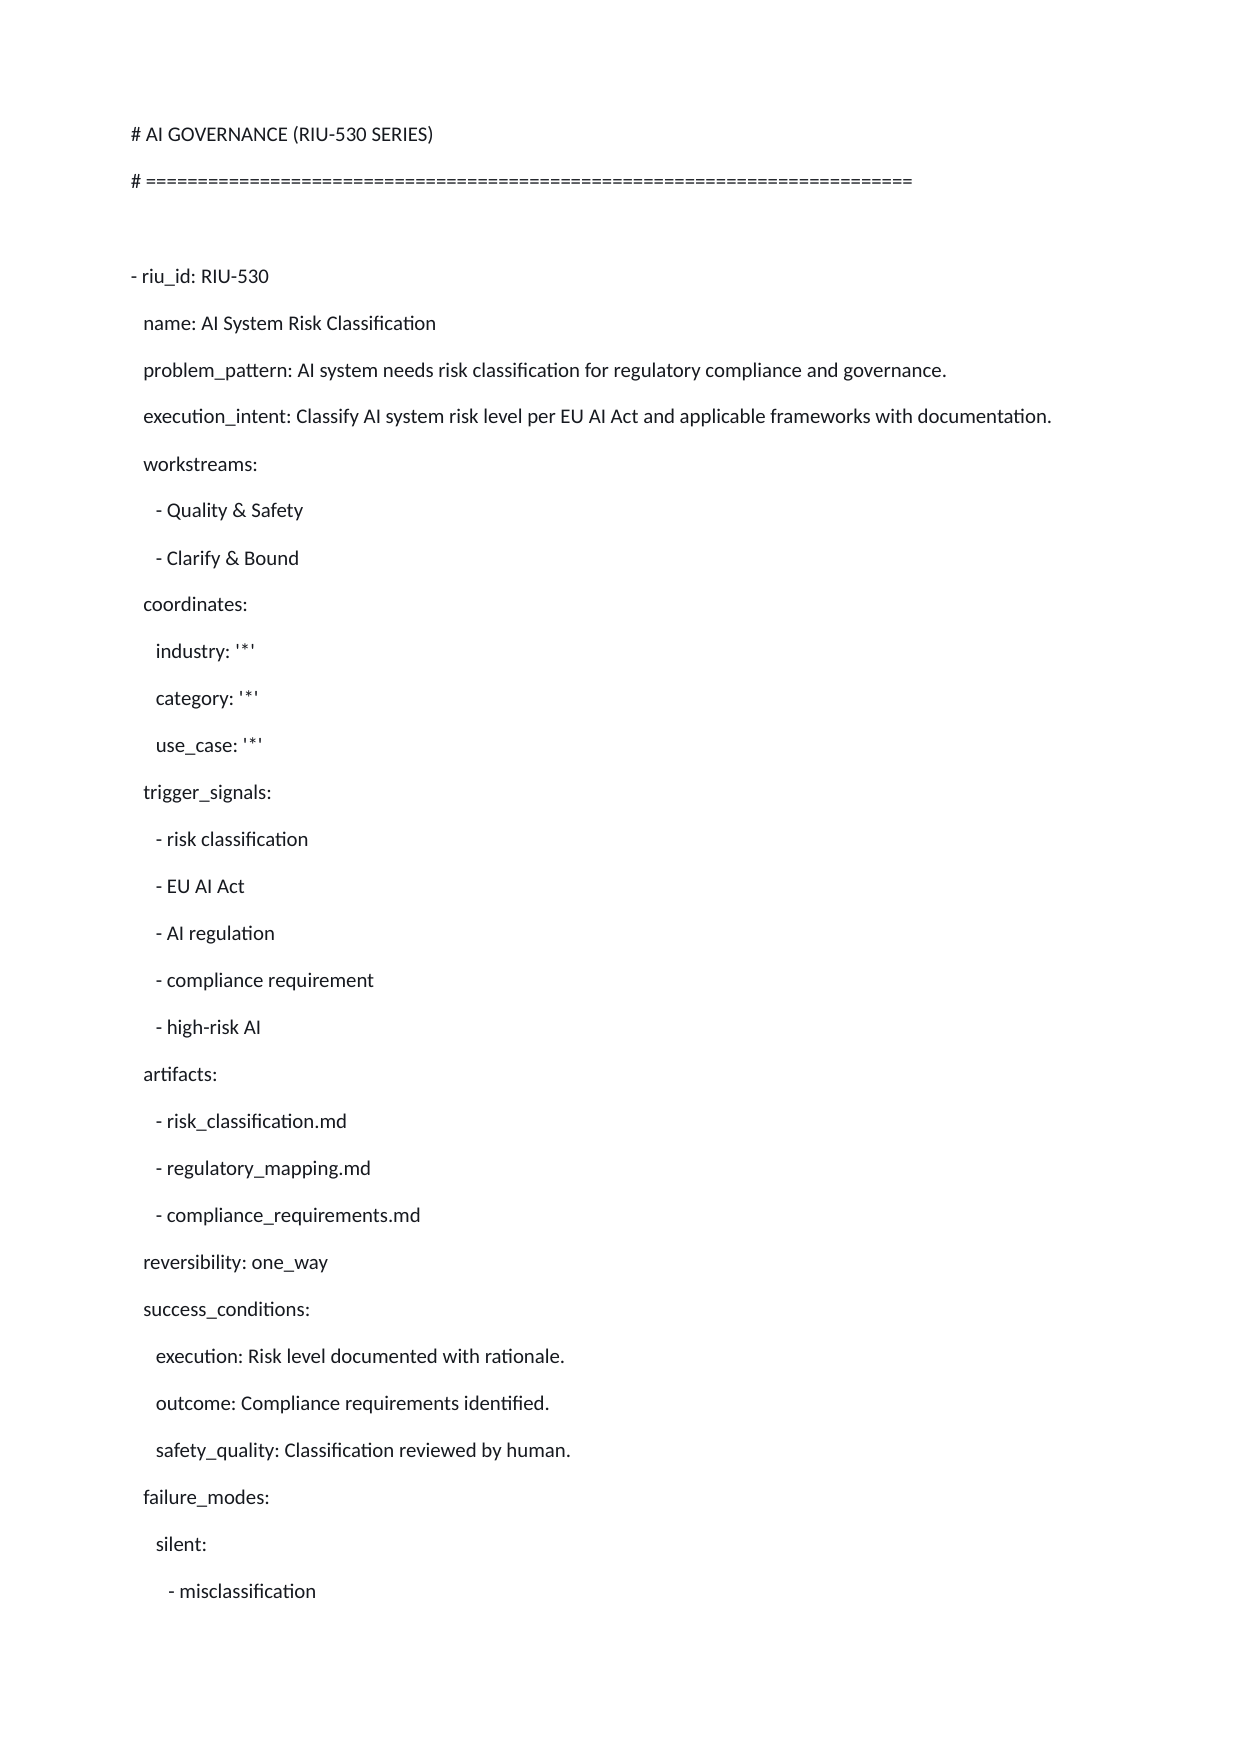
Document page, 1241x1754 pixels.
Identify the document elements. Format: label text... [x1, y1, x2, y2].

text - AI regulation [118, 917, 1122, 946]
text # ========================================================================== [118, 165, 1122, 194]
text - risk classification [118, 823, 1122, 852]
text failure_modes: [118, 1481, 1122, 1510]
text silent: [118, 1528, 1122, 1557]
text artifacts: [118, 1058, 1122, 1087]
text outcome: Compliance requirements identified. [118, 1387, 1122, 1416]
text reversibility: one_way [118, 1246, 1122, 1275]
text - compliance requirement [118, 964, 1122, 993]
text category: '*' [118, 682, 1122, 711]
text safety_quality: Classification reviewed by human. [118, 1434, 1122, 1463]
text use_case: '*' [118, 729, 1122, 758]
text coordinates: [118, 588, 1122, 617]
text - Quality & Safety [118, 494, 1122, 523]
text - compliance_requirements.md [118, 1199, 1122, 1228]
text - Clarify & Bound [118, 542, 1122, 570]
text execution: Risk level documented with rationale. [118, 1340, 1122, 1369]
text # AI GOVERNANCE (RIU-530 SERIES) [118, 118, 1122, 147]
text - risk_classification.md [118, 1105, 1122, 1134]
text - misclassification [118, 1575, 1122, 1604]
text name: AI System Risk Classification [118, 307, 1122, 335]
text execution_intent: Classify AI system risk level per EU AI Act and applicable frameworks with documentation. [118, 401, 1122, 429]
text - high-risk AI [118, 1011, 1122, 1040]
text - EU AI Act [118, 870, 1122, 899]
text industry: '*' [118, 636, 1122, 664]
text trigger_signals: [118, 776, 1122, 805]
text success_conditions: [118, 1293, 1122, 1322]
text workstreams: [118, 448, 1122, 476]
text - regulatory_mapping.md [118, 1152, 1122, 1181]
text problem_pattern: AI system needs risk classification for regulatory compliance and governance. [118, 354, 1122, 382]
text - riu_id: RIU-530 [118, 260, 1122, 288]
